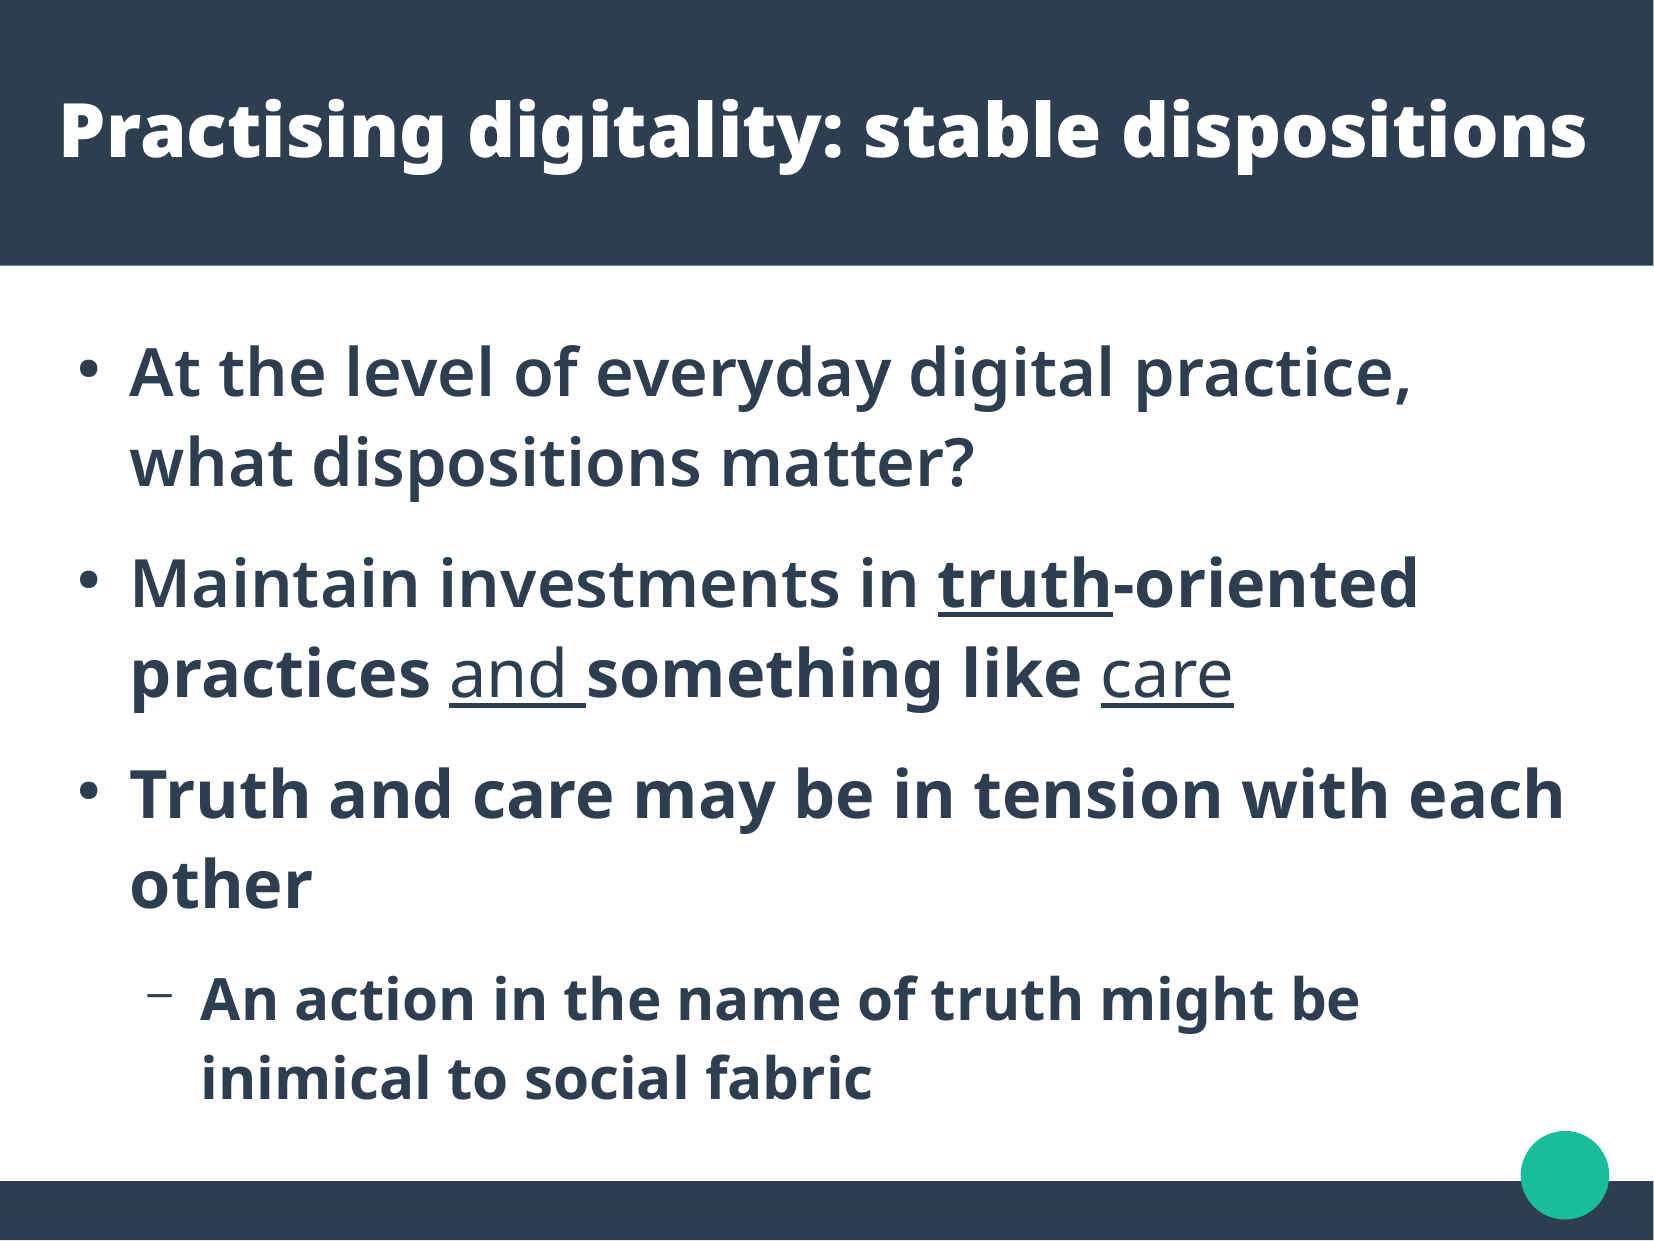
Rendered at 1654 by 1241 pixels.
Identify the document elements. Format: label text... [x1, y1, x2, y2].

list At the level of everyday digital practice, what dispositions matter? Maintain investments in truth-oriented practices and something like care Truth and care may be in tension with each other An action in the name of truth might be inimical to social fabric [59, 324, 1595, 1152]
title Practising digitality: stable dispositions [59, 49, 1595, 207]
